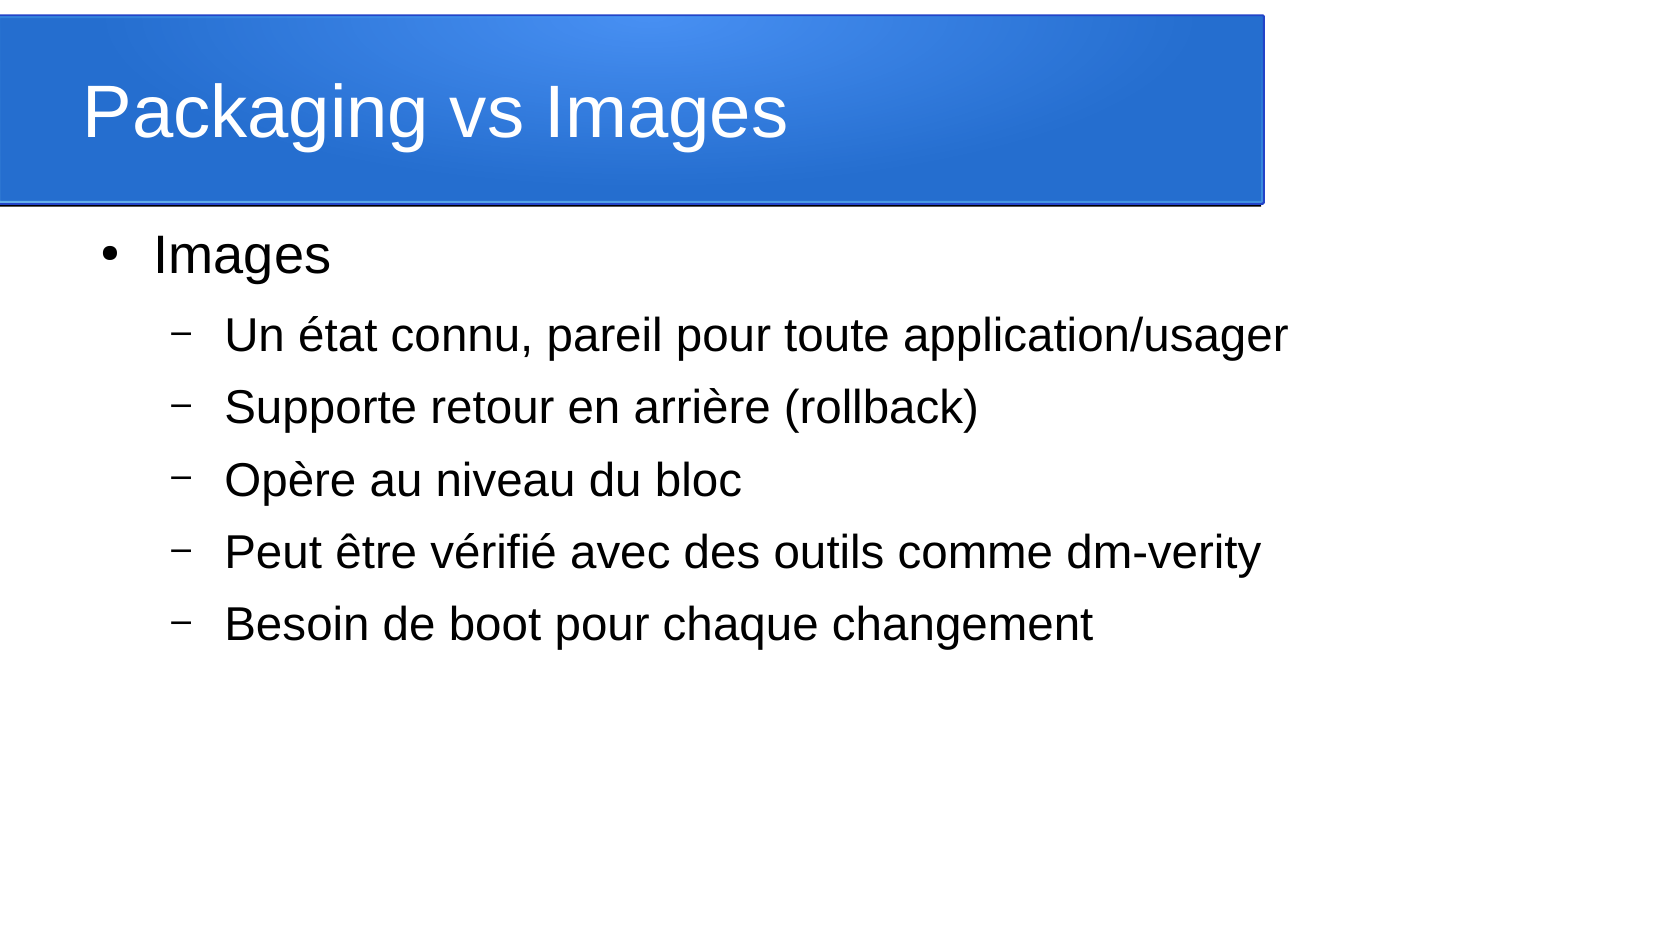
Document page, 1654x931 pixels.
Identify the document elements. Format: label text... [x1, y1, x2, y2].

title Packaging vs Images [82, 35, 1235, 189]
list Images Un état connu, pareil pour toute application/usager Supporte retour en arrière (rollback) Opère au niveau du bloc Peut être vérifié avec des outils comme dm-verity Besoin de boot pour chaque changement [82, 224, 1571, 764]
